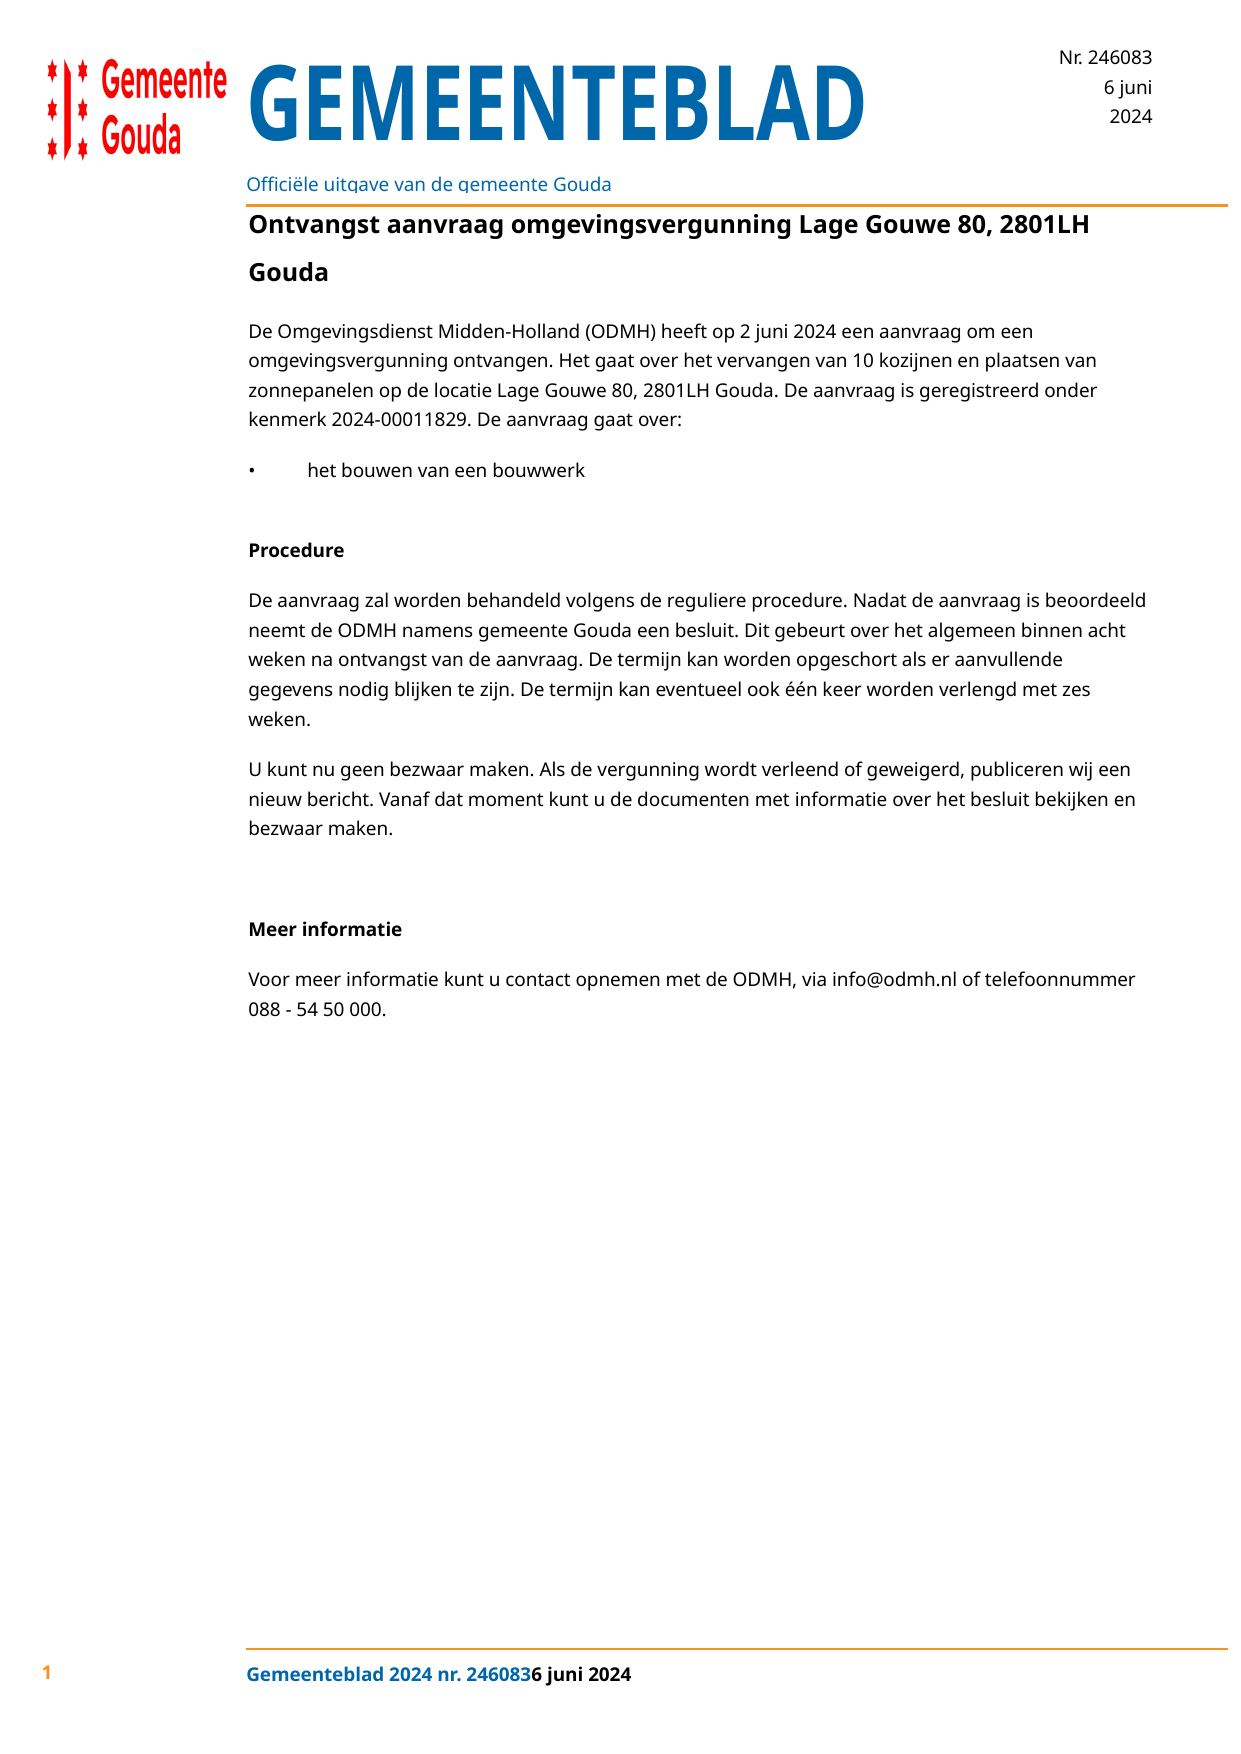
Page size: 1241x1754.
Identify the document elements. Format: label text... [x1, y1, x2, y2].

text Procedure [248, 537, 1152, 563]
text Ontvangst aanvraag omgevingsvergunning Lage Gouwe 80, 2801LH Gouda [248, 207, 1152, 288]
text U kunt nu geen bezwaar maken. Als de vergunning wordt verleend of geweigerd, publiceren wij een nieuw bericht. Vanaf dat moment kunt u de documenten met informatie over het besluit bekijken en bezwaar maken. [248, 756, 1152, 841]
text De aanvraag zal worden behandeld volgens de reguliere procedure. Nadat de aanvraag is beoordeeld neemt de ODMH namens gemeente Gouda een besluit. Dit gebeurt over het algemeen binnen acht weken na ontvangst van de aanvraag. De termijn kan worden opgeschort als er aanvullende gegevens nodig blijken te zijn. De termijn kan eventueel ook één keer worden verlengd met zes weken. [248, 587, 1152, 732]
list het bouwen van een bouwwerk [248, 457, 1152, 483]
picture [41, 47, 231, 172]
text De Omgevingsdienst Midden-Holland (ODMH) heeft op 2 juni 2024 een aanvraag om een omgevingsvergunning ontvangen. Het gaat over het vervangen van 10 kozijnen en plaatsen van zonnepanelen op de locatie Lage Gouwe 80, 2801LH Gouda. De aanvraag is geregistreerd onder kenmerk 2024-00011829. De aanvraag gaat over: [248, 318, 1152, 432]
text Meer informatie [248, 916, 1152, 942]
text Voor meer informatie kunt u contact opnemen met de ODMH, via info@odmh.nl of telefoonnummer 088 - 54 50 000. [248, 967, 1152, 1022]
